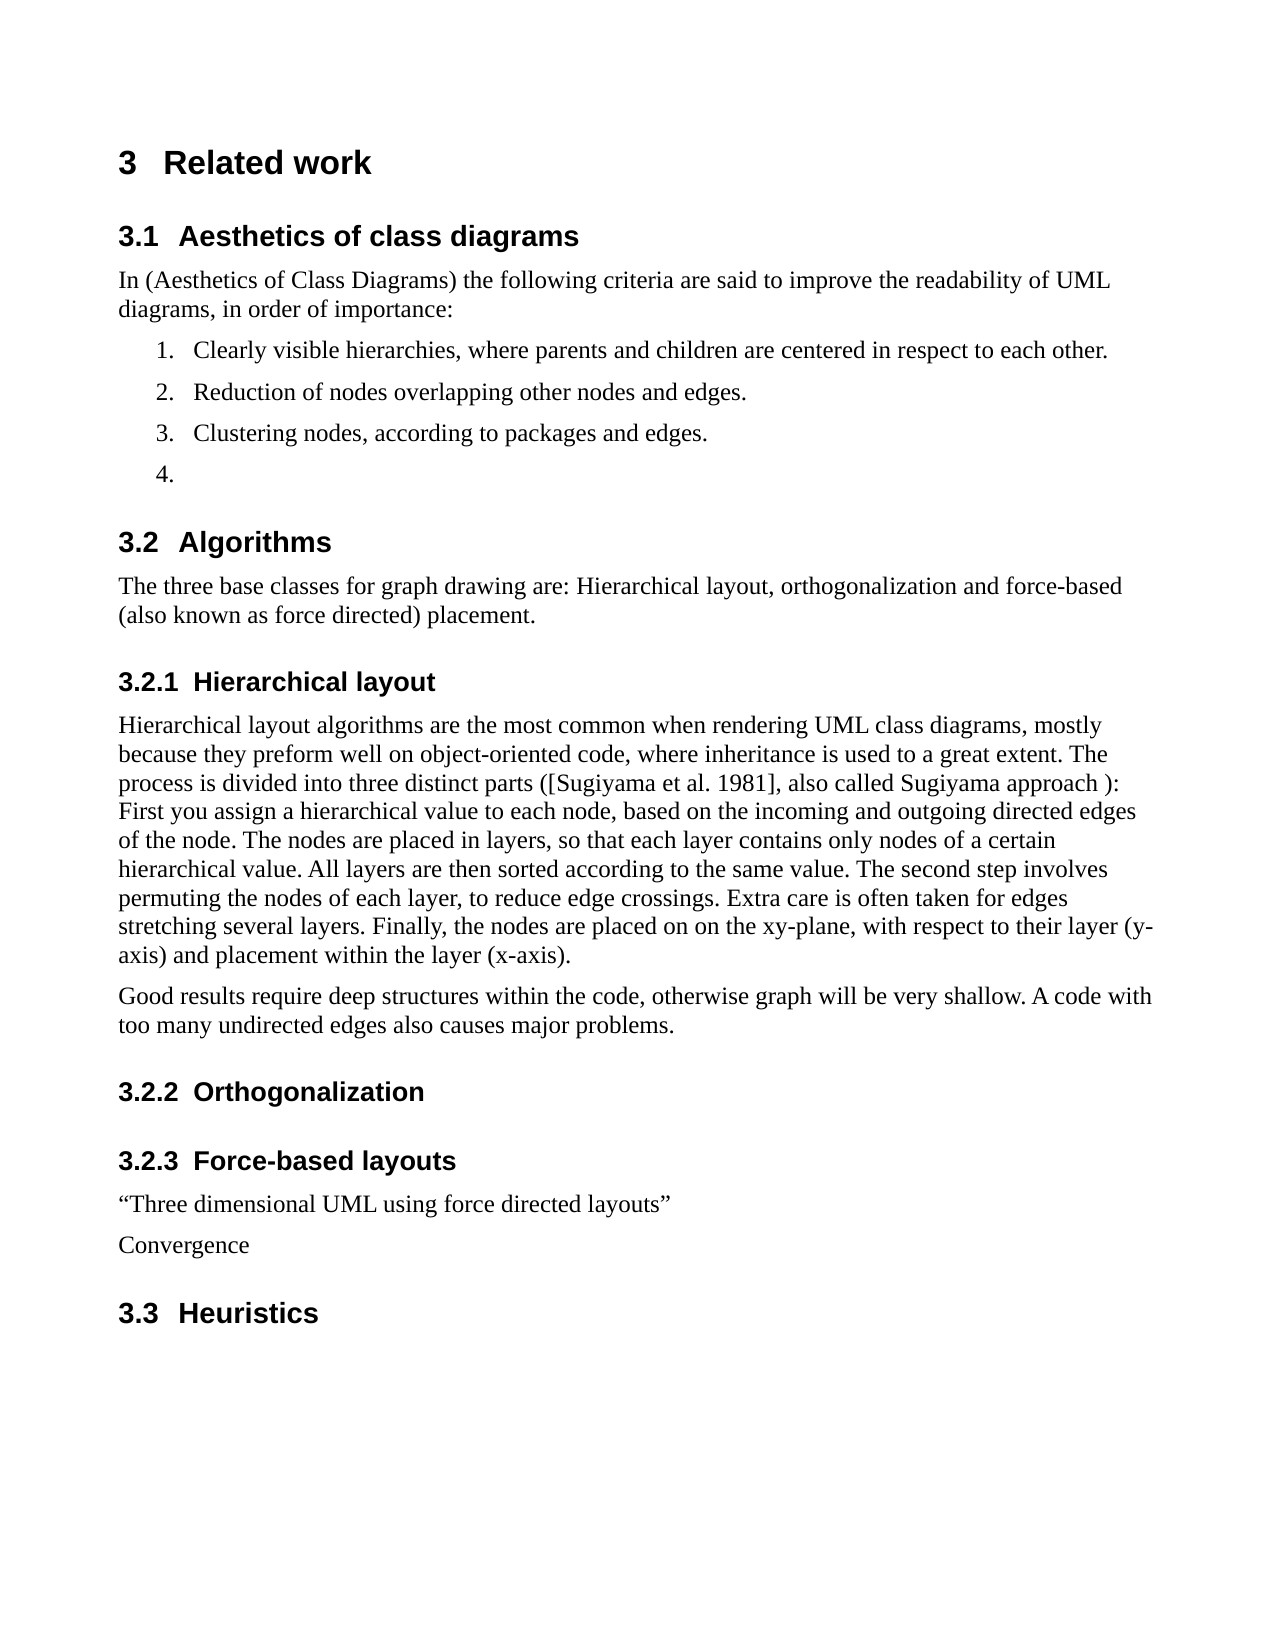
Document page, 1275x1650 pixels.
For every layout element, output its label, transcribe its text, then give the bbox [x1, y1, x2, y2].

subtitle Heuristics [118, 1296, 1157, 1330]
subtitle Aesthetics of class diagrams [118, 219, 1157, 253]
subtitle Related work [118, 143, 1157, 182]
text In (Aesthetics of Class Diagrams) the following criteria are said to improve the readability of UML diagrams, in order of importance: [118, 265, 1157, 323]
list Clearly visible hierarchies, where parents and children are centered in respect to each other. [156, 335, 1157, 364]
subtitle Hierarchical layout [118, 666, 1157, 698]
subtitle Force-based layouts [118, 1145, 1157, 1176]
text The three base classes for graph drawing are: Hierarchical layout, orthogonalization and force-based (also known as force directed) placement. [118, 571, 1157, 629]
text Hierarchical layout algorithms are the most common when rendering UML class diagrams, mostly because they preform well on object-oriented code, where inheritance is used to a great extent. The process is divided into three distinct parts ([Sugiyama et al. 1981], also called Sugiyama approach ): First you assign a hierarchical value to each node, based on the incoming and outgoing directed edges of the node. The nodes are placed in layers, so that each layer contains only nodes of a certain hierarchical value. All layers are then sorted according to the same value. The second step involves permuting the nodes of each layer, to reduce edge crossings. Extra care is often taken for edges stretching several layers. Finally, the nodes are placed on on the xy-plane, with respect to their layer (y-axis) and placement within the layer (x-axis). [118, 710, 1157, 969]
text Convergence [118, 1230, 1157, 1259]
list Clustering nodes, according to packages and edges. [156, 418, 1157, 447]
subtitle Orthogonalization [118, 1076, 1157, 1108]
subtitle Algorithms [118, 525, 1157, 559]
text Good results require deep structures within the code, otherwise graph will be very shallow. A code with too many undirected edges also causes major problems. [118, 981, 1157, 1039]
text “Three dimensional UML using force directed layouts” [118, 1189, 1157, 1218]
list Reduction of nodes overlapping other nodes and edges. [156, 377, 1157, 405]
